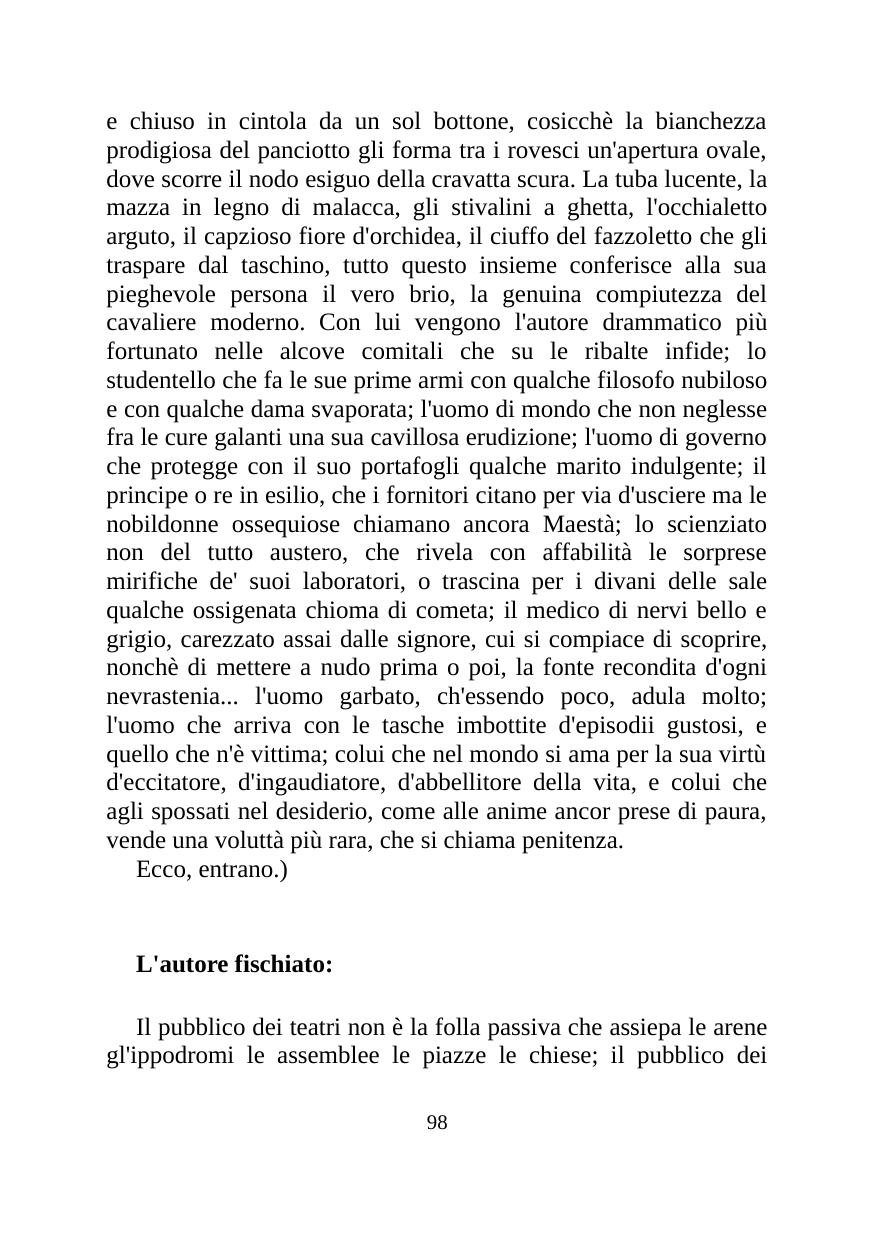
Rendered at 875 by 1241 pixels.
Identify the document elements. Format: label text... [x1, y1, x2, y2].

text Il pubblico dei teatri non è la folla passiva che assiepa le arene gl'ippodromi le assemblee le piazze le chiese; il pubblico dei [106, 1012, 768, 1069]
text Ecco, entrano.) [106, 854, 768, 882]
text e chiuso in cintola da un sol bottone, cosicchè la bianchezza prodigiosa del panciotto gli forma tra i rovesci un'apertura ovale, dove scorre il nodo esiguo della cravatta scura. La tuba lucente, la mazza in legno di malacca, gli stivalini a ghetta, l'occhialetto arguto, il capzioso fiore d'orchidea, il ciuffo del fazzoletto che gli traspare dal taschino, tutto questo insieme conferisce alla sua pieghevole persona il vero brio, la genuina compiutezza del cavaliere moderno. Con lui vengono l'autore drammatico più fortunato nelle alcove comitali che su le ribalte infide; lo studentello che fa le sue prime armi con qualche filosofo nubiloso e con qualche dama svaporata; l'uomo di mondo che non neglesse fra le cure galanti una sua cavillosa erudizione; l'uomo di governo che protegge con il suo portafogli qualche marito indulgente; il principe o re in esilio, che i fornitori citano per via d'usciere ma le nobildonne ossequiose chiamano ancora Maestà; lo scienziato non del tutto austero, che rivela con affabilità le sorprese mirifiche de' suoi laboratori, o trascina per i divani delle sale qualche ossigenata chioma di cometa; il medico di nervi bello e grigio, carezzato assai dalle signore, cui si compiace di scoprire, nonchè di mettere a nudo prima o poi, la fonte recondita d'ogni nevrastenia... l'uomo garbato, ch'essendo poco, adula molto; l'uomo che arriva con le tasche imbottite d'episodii gustosi, e quello che n'è vittima; colui che nel mondo si ama per la sua virtù d'eccitatore, d'ingaudiatore, d'abbellitore della vita, e colui che agli spossati nel desiderio, come alle anime ancor prese di paura, vende una voluttà più rara, che si chiama penitenza. [106, 106, 768, 854]
text L'autore fischiato: [106, 949, 768, 978]
